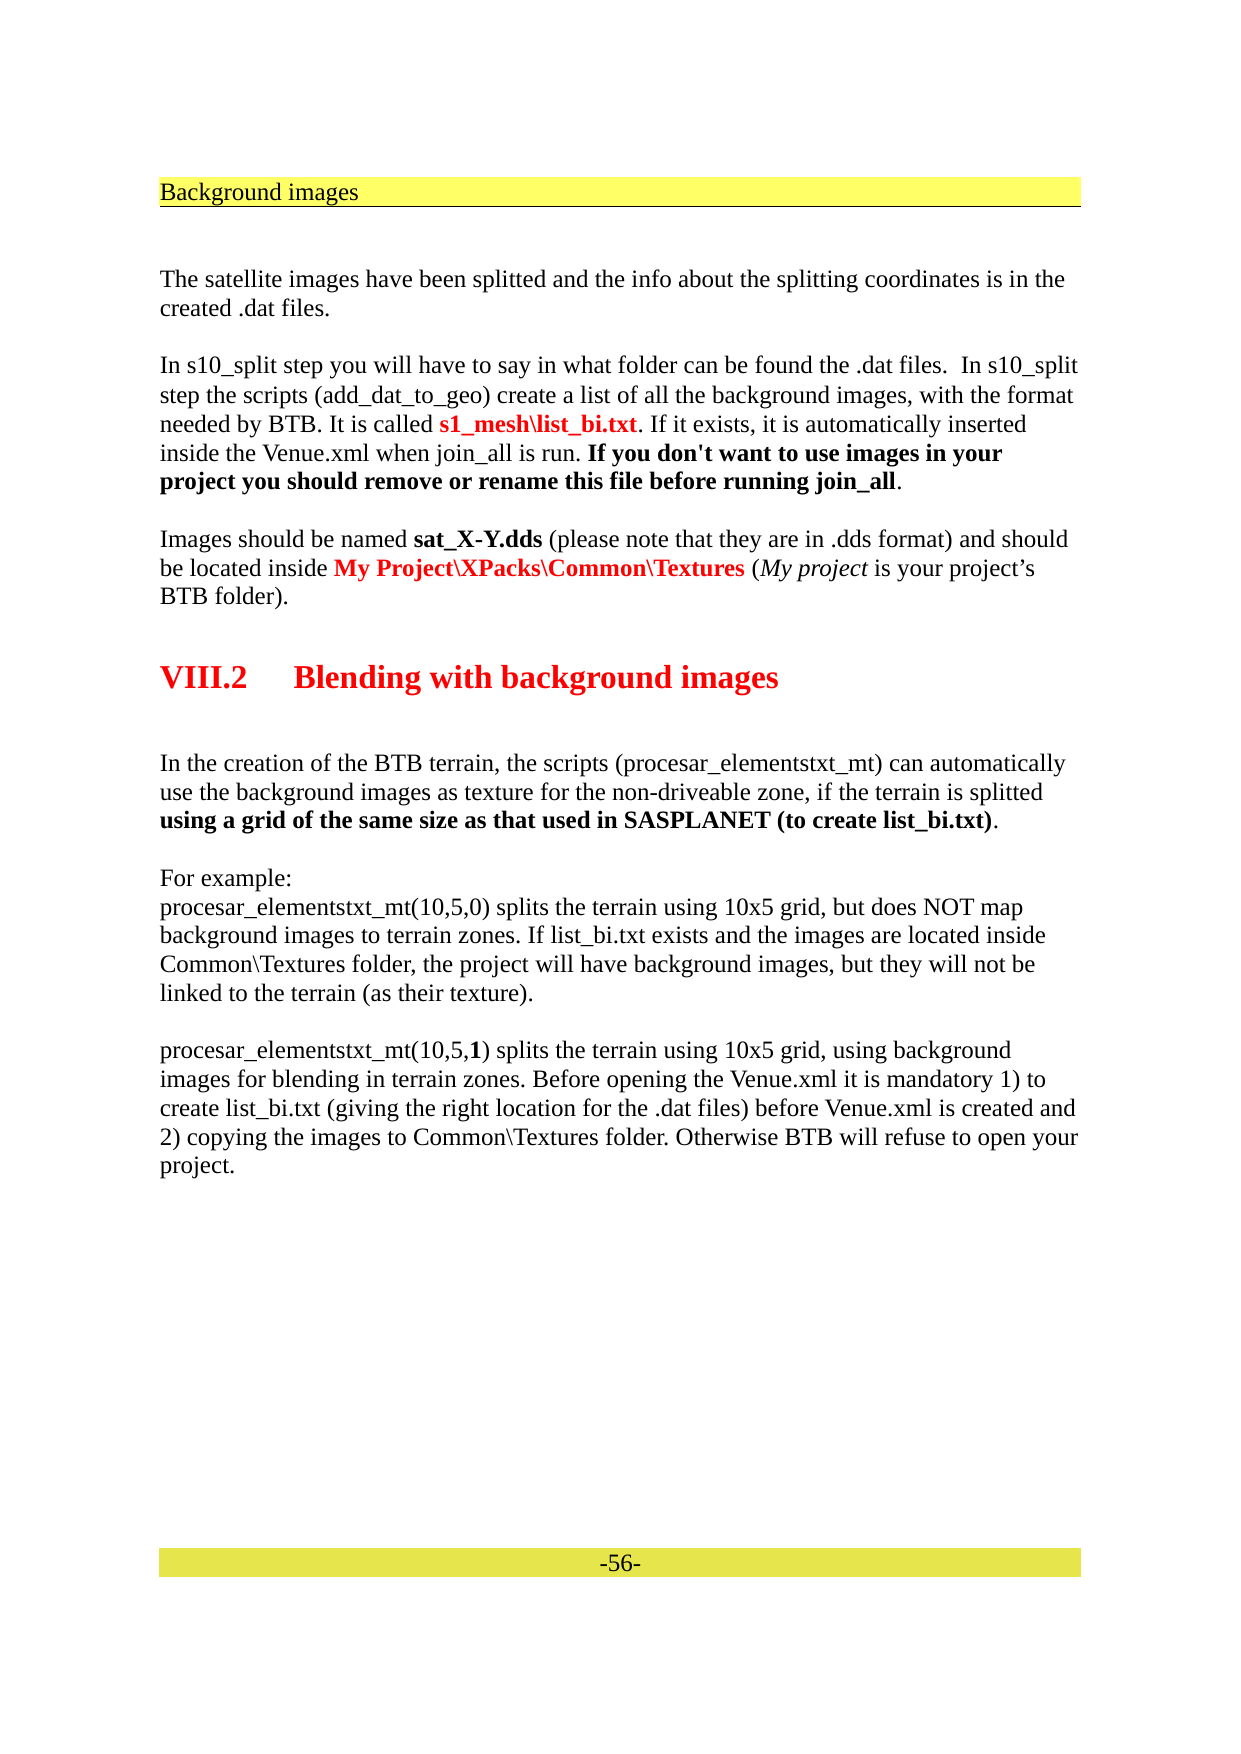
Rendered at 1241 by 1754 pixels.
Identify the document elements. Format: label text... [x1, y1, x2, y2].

text procesar_elementstxt_mt(10,5,0) splits the terrain using 10x5 grid, but does NOT map background images to terrain zones. If list_bi.txt exists and the images are located inside Common\Textures folder, the project will have background images, but they will not be linked to the terrain (as their texture). [159, 892, 1081, 1007]
subtitle Blending with background images [159, 657, 1081, 696]
text procesar_elementstxt_mt(10,5,1) splits the terrain using 10x5 grid, using background images for blending in terrain zones. Before opening the Venue.xml it is mandatory 1) to create list_bi.txt (giving the right location for the .dat files) before Venue.xml is created and 2) copying the images to Common\Textures folder. Otherwise BTB will refuse to open your project. [159, 1036, 1081, 1179]
text In s10_split step you will have to say in what folder can be found the .dat files. In s10_split step the scripts (add_dat_to_geo) create a list of all the background images, with the format needed by BTB. It is called s1_mesh\list_bi.txt. If it exists, it is automatically inserted inside the Venue.xml when join_all is run. If you don't want to use images in your project you should remove or rename this file before running join_all. Images should be named sat_X-Y.dds (please note that they are in .dds format) and should be located inside My Project\XPacks\Common\Textures (My project is your project’s BTB folder). [159, 351, 1081, 610]
text The satellite images have been splitted and the info about the splitting coordinates is in the created .dat files. [159, 264, 1081, 322]
text For example: [159, 863, 1081, 892]
text In the creation of the BTB terrain, the scripts (procesar_elementstxt_mt) can automatically use the background images as texture for the non-driveable zone, if the terrain is splitted using a grid of the same size as that used in SASPLANET (to create list_bi.txt). [159, 748, 1081, 834]
